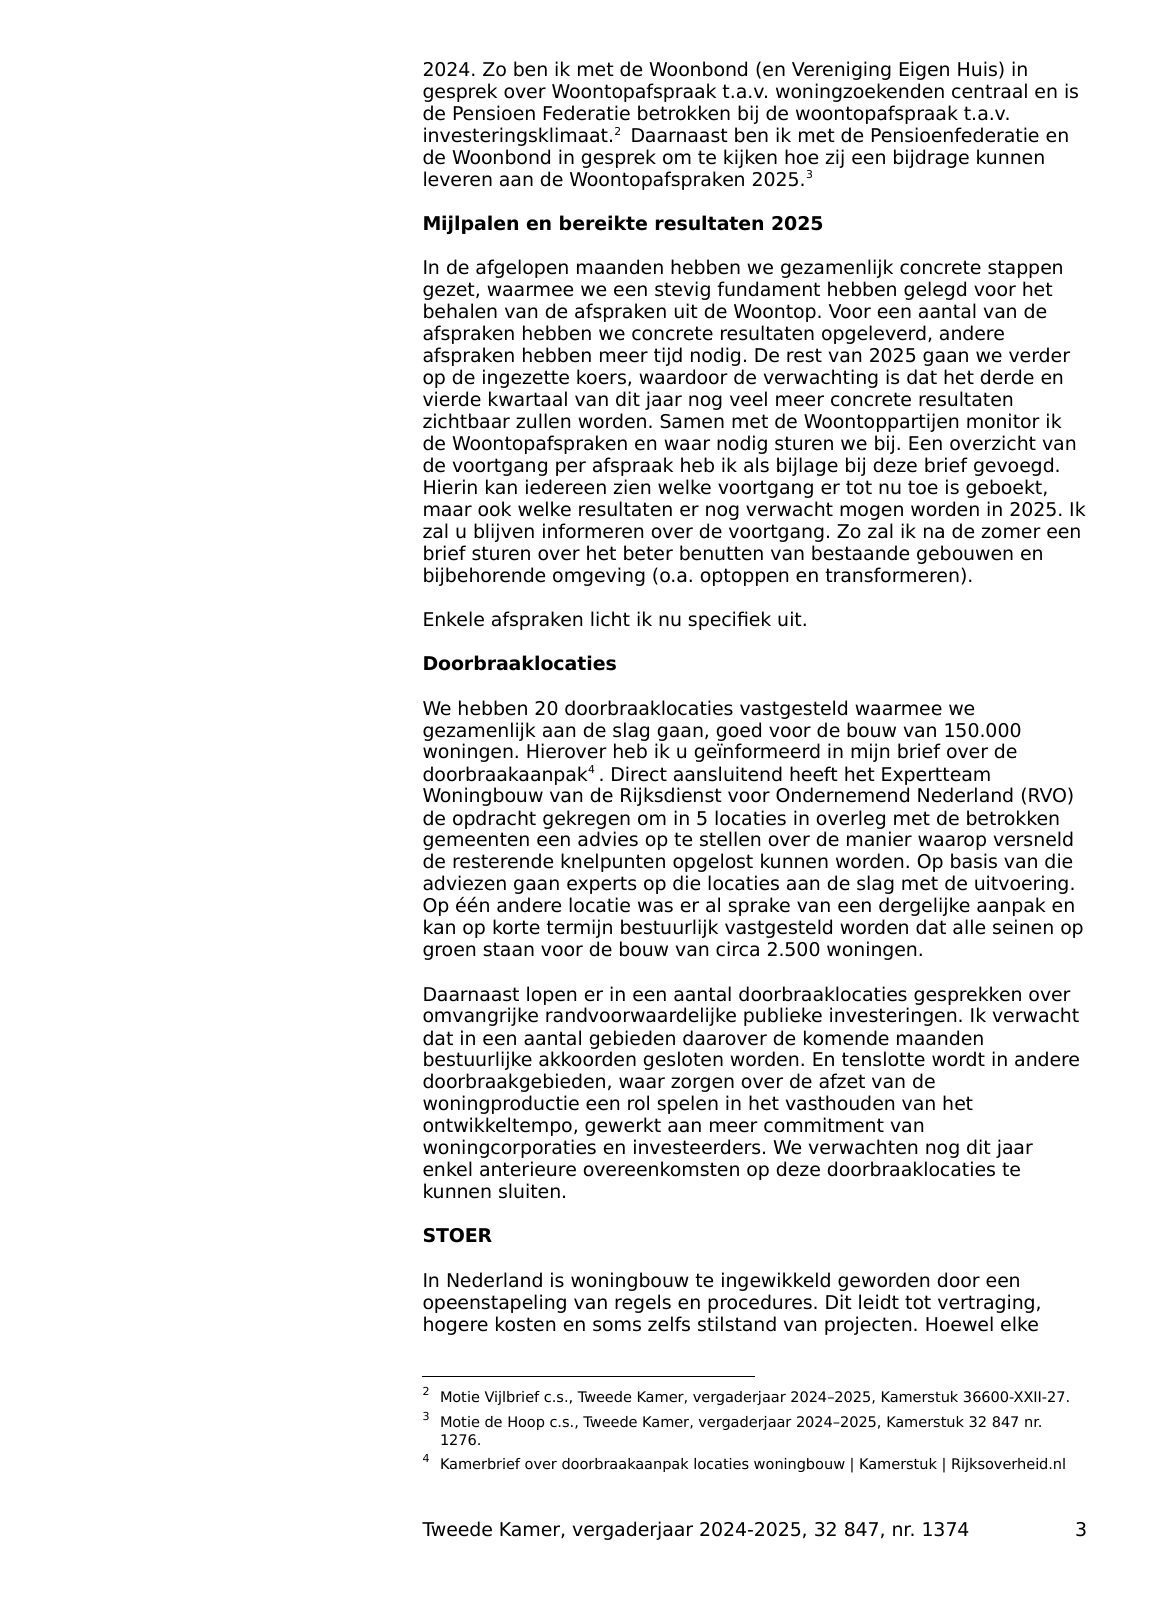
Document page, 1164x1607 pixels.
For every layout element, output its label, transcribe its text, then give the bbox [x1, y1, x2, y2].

text In Nederland is woningbouw te ingewikkeld geworden door een opeenstapeling van regels en procedures. Dit leidt tot vertraging, hogere kosten en soms zelfs stilstand van projecten. Hoewel elke [422, 1269, 1087, 1336]
subtitle Mijlpalen en bereikte resultaten 2025 [422, 213, 1087, 235]
text We hebben 20 doorbraaklocaties vastgesteld waarmee we gezamenlijk aan de slag gaan, goed voor de bouw van 150.000 woningen. Hierover heb ik u geïnformeerd in mijn brief over de doorbraakaanpak. Direct aansluitend heeft het Expertteam Woningbouw van de Rijksdienst voor Ondernemend Nederland (RVO) de opdracht gekregen om in 5 locaties in overleg met de betrokken gemeenten een advies op te stellen over de manier waarop versneld de resterende knelpunten opgelost kunnen worden. Op basis van die adviezen gaan experts op die locaties aan de slag met de uitvoering. Op één andere locatie was er al sprake van een dergelijke aanpak en kan op korte termijn bestuurlijk vastgesteld worden dat alle seinen op groen staan voor de bouw van circa 2.500 woningen. [422, 697, 1087, 961]
text 2024. Zo ben ik met de Woonbond (en Vereniging Eigen Huis) in gesprek over Woontopafspraak t.a.v. woningzoekenden centraal en is de Pensioen Federatie betrokken bij de woontopafspraak t.a.v. investeringsklimaat. Daarnaast ben ik met de Pensioenfederatie en de Woonbond in gesprek om te kijken hoe zij een bijdrage kunnen leveren aan de Woontopafspraken 2025. [422, 59, 1087, 191]
text Motie Vijlbrief c.s., Tweede Kamer, vergaderjaar 2024–2025, Kamerstuk 36600-XXII-27. [422, 1385, 1087, 1407]
text Enkele afspraken licht ik nu specifiek uit. [422, 609, 1087, 631]
subtitle STOER [422, 1225, 1087, 1247]
text Daarnaast lopen er in een aantal doorbraaklocaties gesprekken over omvangrijke randvoorwaardelijke publieke investeringen. Ik verwacht dat in een aantal gebieden daarover de komende maanden bestuurlijke akkoorden gesloten worden. En tenslotte wordt in andere doorbraakgebieden, waar zorgen over de afzet van de woningproductie een rol spelen in het vasthouden van het ontwikkeltempo, gewerkt aan meer commitment van woningcorporaties en investeerders. We verwachten nog dit jaar enkel anterieure overeenkomsten op deze doorbraaklocaties te kunnen sluiten. [422, 983, 1087, 1203]
text Kamerbrief over doorbraakaanpak locaties woningbouw | Kamerstuk | Rijksoverheid.nl [422, 1452, 1087, 1474]
subtitle Doorbraaklocaties [422, 653, 1087, 675]
text In de afgelopen maanden hebben we gezamenlijk concrete stappen gezet, waarmee we een stevig fundament hebben gelegd voor het behalen van de afspraken uit de Woontop. Voor een aantal van de afspraken hebben we concrete resultaten opgeleverd, andere afspraken hebben meer tijd nodig. De rest van 2025 gaan we verder op de ingezette koers, waardoor de verwachting is dat het derde en vierde kwartaal van dit jaar nog veel meer concrete resultaten zichtbaar zullen worden. Samen met de Woontoppartijen monitor ik de Woontopafspraken en waar nodig sturen we bij. Een overzicht van de voortgang per afspraak heb ik als bijlage bij deze brief gevoegd. Hierin kan iedereen zien welke voortgang er tot nu toe is geboekt, maar ook welke resultaten er nog verwacht mogen worden in 2025. Ik zal u blijven informeren over de voortgang. Zo zal ik na de zomer een brief sturen over het beter benutten van bestaande gebouwen en bijbehorende omgeving (o.a. optoppen en transformeren). [422, 257, 1087, 587]
text Motie de Hoop c.s., Tweede Kamer, vergaderjaar 2024–2025, Kamerstuk 32 847 nr. 1276. [422, 1410, 1087, 1449]
